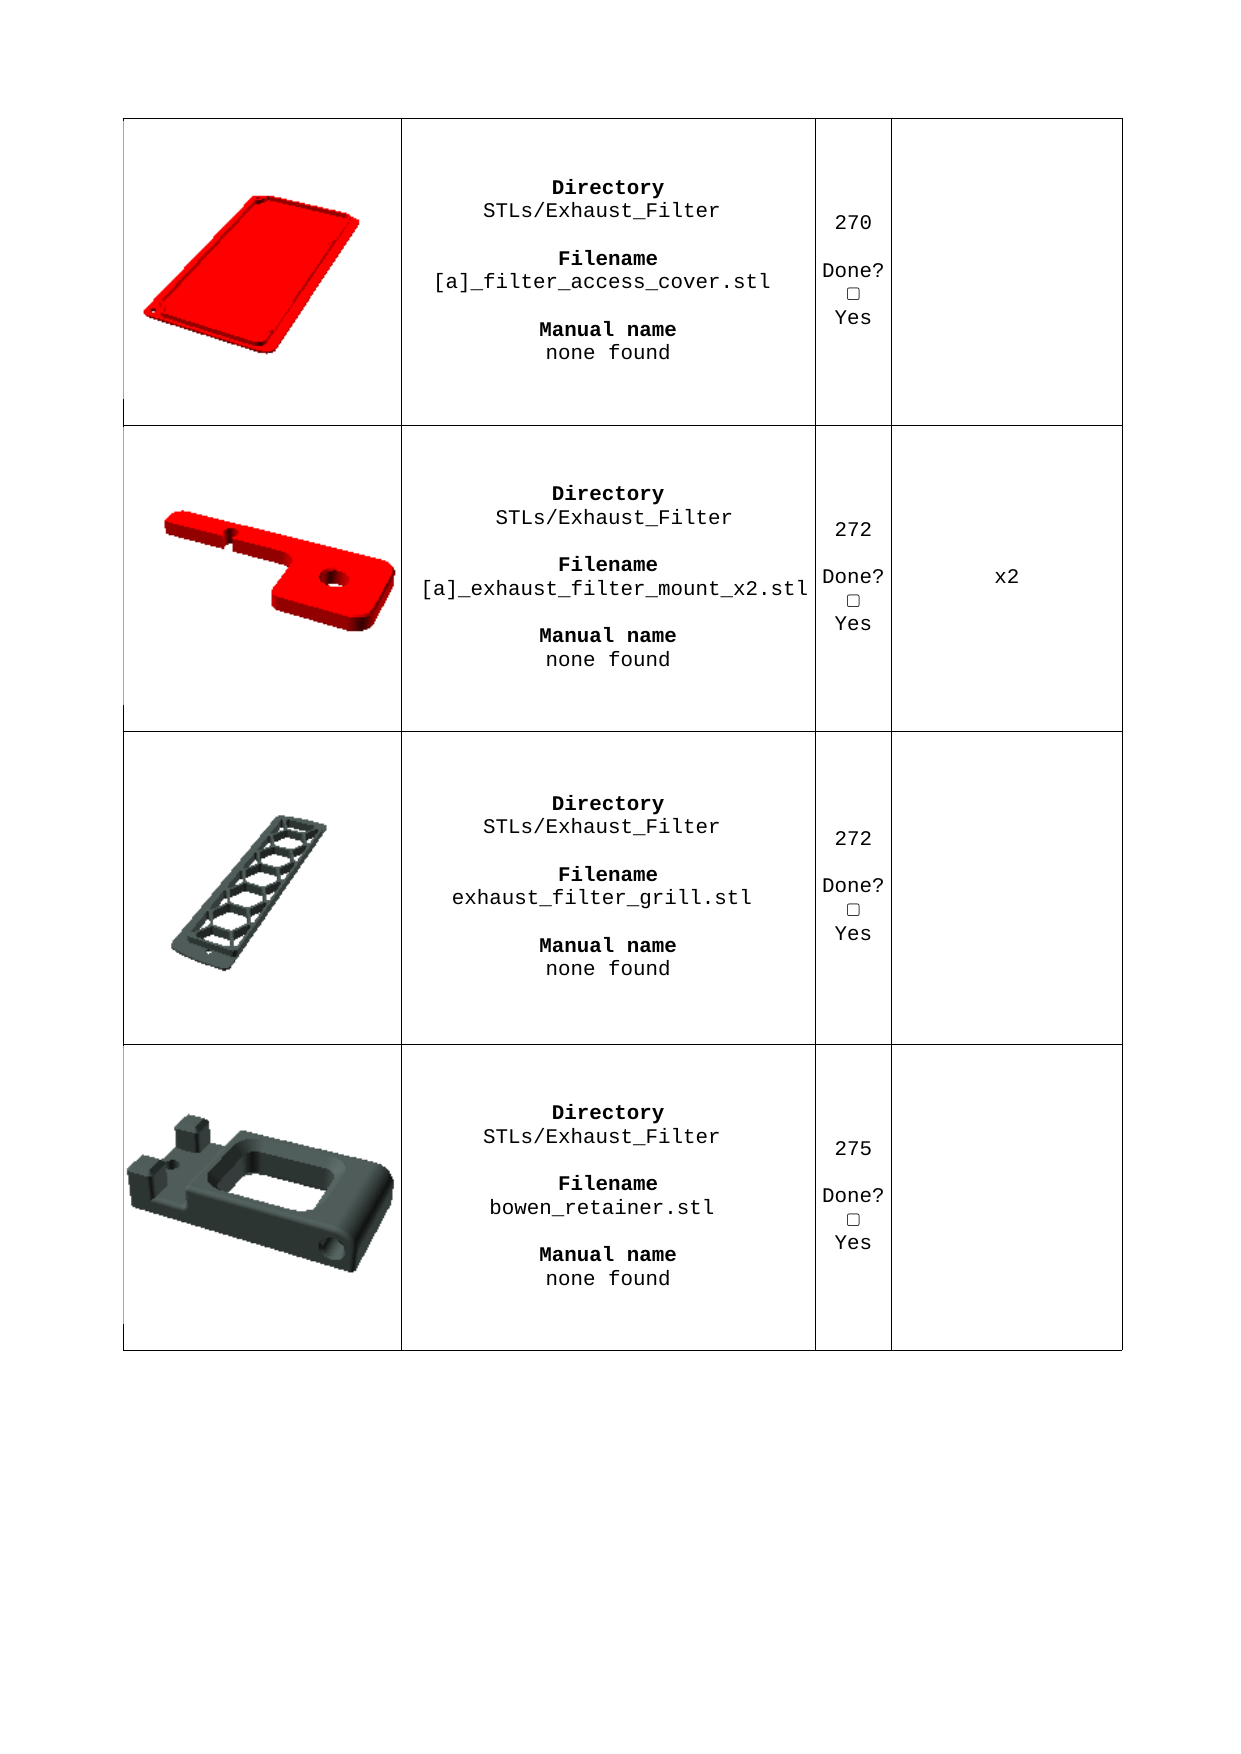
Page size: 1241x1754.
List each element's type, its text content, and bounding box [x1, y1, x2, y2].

picture [127, 740, 388, 1017]
table_cell [892, 732, 1122, 1043]
picture [123, 121, 401, 399]
table_cell 272 Done? ▢ Yes [816, 732, 891, 1043]
table_cell Directory STLs/Exhaust_Filter Filename bowen_retainer.stl Manual name none found [402, 1045, 815, 1350]
table_cell Directory STLs/Exhaust_Filter Filename exhaust_filter_grill.stl Manual name none found [402, 732, 815, 1043]
table_cell Directory STLs/Exhaust_Filter Filename [a]_exhaust_filter_mount_x2.stl Manual name none found [402, 426, 815, 731]
table_cell [892, 1045, 1122, 1350]
table_cell [124, 705, 401, 731]
table_cell Directory STLs/Exhaust_Filter Filename [a]_filter_access_cover.stl Manual name none found [402, 119, 815, 425]
picture [123, 427, 401, 705]
table_cell x2 [892, 426, 1122, 731]
picture [123, 1046, 401, 1324]
table_cell [124, 1324, 401, 1350]
table_cell [124, 732, 401, 1043]
table_cell 272 Done? ▢ Yes [816, 426, 891, 731]
table_cell 270 Done? ▢ Yes [816, 119, 891, 425]
table_cell [892, 119, 1122, 425]
table_cell 275 Done? ▢ Yes [816, 1045, 891, 1350]
table_cell [124, 399, 401, 425]
